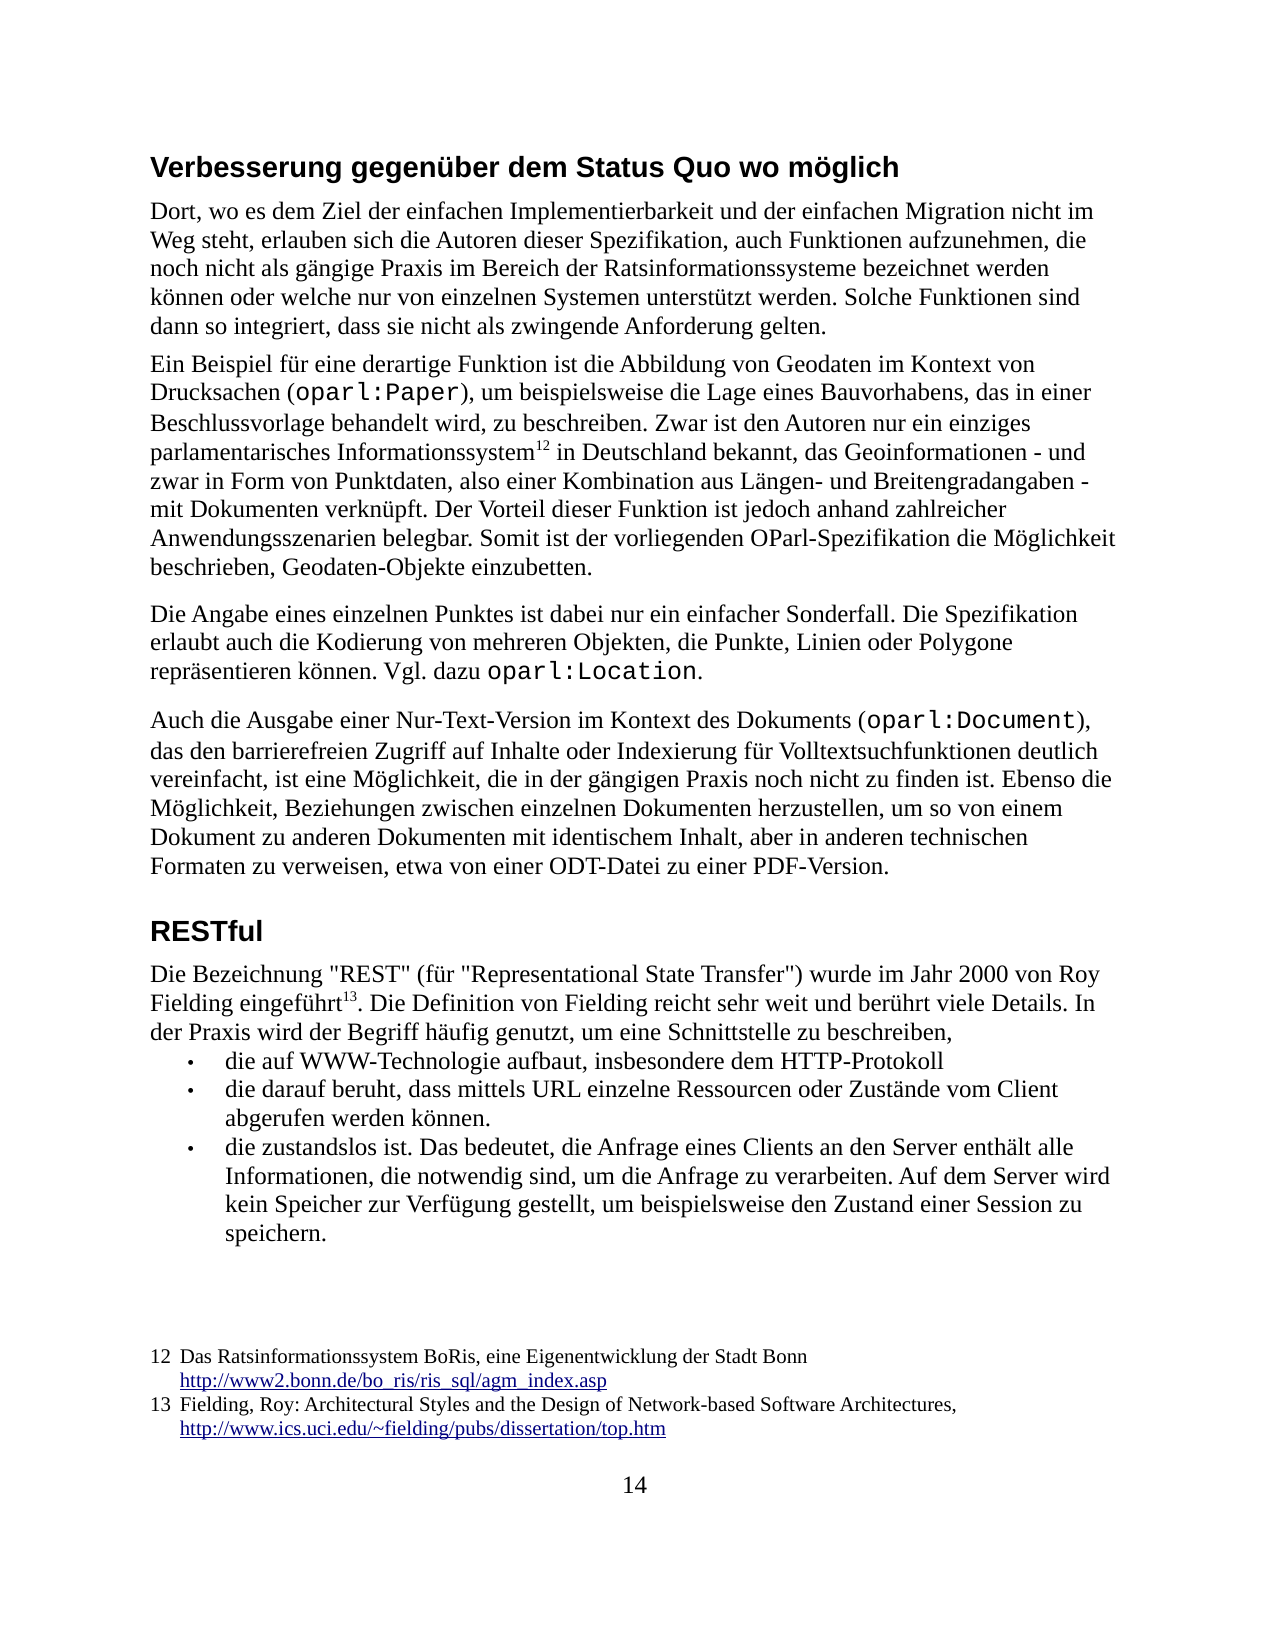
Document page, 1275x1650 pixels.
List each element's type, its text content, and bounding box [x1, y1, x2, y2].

list die auf WWW-Technologie aufbaut, insbesondere dem HTTP-Protokoll [187, 1046, 1125, 1074]
text Auch die Ausgabe einer Nur-Text-Version im Kontext des Dokuments (oparl:Document), das den barrierefreien Zugriff auf Inhalte oder Indexierung für Volltextsuchfunktionen deutlich vereinfacht, ist eine Möglichkeit, die in der gängigen Praxis noch nicht zu finden ist. Ebenso die Möglichkeit, Beziehungen zwischen einzelnen Dokumenten herzustellen, um so von einem Dokument zu anderen Dokumenten mit identischem Inhalt, aber in anderen technischen Formaten zu verweisen, etwa von einer ODT-Datei zu einer PDF-Version. [150, 705, 1125, 879]
text Die Bezeichnung "REST" (für "Representational State Transfer") wurde im Jahr 2000 von Roy Fielding eingeführt. Die Definition von Fielding reicht sehr weit und berührt viele Details. In der Praxis wird der Begriff häufig genutzt, um eine Schnittstelle zu beschreiben, [150, 959, 1125, 1046]
text Das Ratsinformationssystem BoRis, eine Eigenentwicklung der Stadt Bonn http://www2.bonn.de/bo_ris/ris_sql/agm_index.asp [150, 1344, 1125, 1392]
text Ein Beispiel für eine derartige Funktion ist die Abbildung von Geodaten im Kontext von Drucksachen (oparl:Paper), um beispielsweise die Lage eines Bauvorhabens, das in einer Beschlussvorlage behandelt wird, zu beschreiben. Zwar ist den Autoren nur ein einziges parlamentarisches Informationssystem in Deutschland bekannt, das Geoinformationen - und zwar in Form von Punktdaten, also einer Kombination aus Längen- und Breitengradangaben - mit Dokumenten verknüpft. Der Vorteil dieser Funktion ist jedoch anhand zahlreicher Anwendungsszenarien belegbar. Somit ist der vorliegenden OParl-Spezifikation die Möglichkeit beschrieben, Geodaten-Objekte einzubetten. [150, 349, 1125, 581]
list die zustandslos ist. Das bedeutet, die Anfrage eines Clients an den Server enthält alle Informationen, die notwendig sind, um die Anfrage zu verarbeiten. Auf dem Server wird kein Speicher zur Verfügung gestellt, um beispielsweise den Zustand einer Session zu speichern. [187, 1132, 1125, 1247]
text Die Angabe eines einzelnen Punktes ist dabei nur ein einfacher Sonderfall. Die Spezifikation erlaubt auch die Kodierung von mehreren Objekten, die Punkte, Linien oder Polygone repräsentieren können. Vgl. dazu oparl:Location. [150, 599, 1125, 687]
list die darauf beruht, dass mittels URL einzelne Ressourcen oder Zustände vom Client abgerufen werden können. [187, 1074, 1125, 1132]
subtitle RESTful [150, 913, 1125, 947]
text Fielding, Roy: Architectural Styles and the Design of Network-based Software Architectures, http://www.ics.uci.edu/~fielding/pubs/dissertation/top.htm [150, 1392, 1125, 1440]
subtitle Verbesserung gegenüber dem Status Quo wo möglich [150, 150, 1125, 183]
text Dort, wo es dem Ziel der einfachen Implementierbarkeit und der einfachen Migration nicht im Weg steht, erlauben sich die Autoren dieser Spezifikation, auch Funktionen aufzunehmen, die noch nicht als gängige Praxis im Bereich der Ratsinformationssysteme bezeichnet werden können oder welche nur von einzelnen Systemen unterstützt werden. Solche Funktionen sind dann so integriert, dass sie nicht als zwingende Anforderung gelten. [150, 196, 1125, 340]
